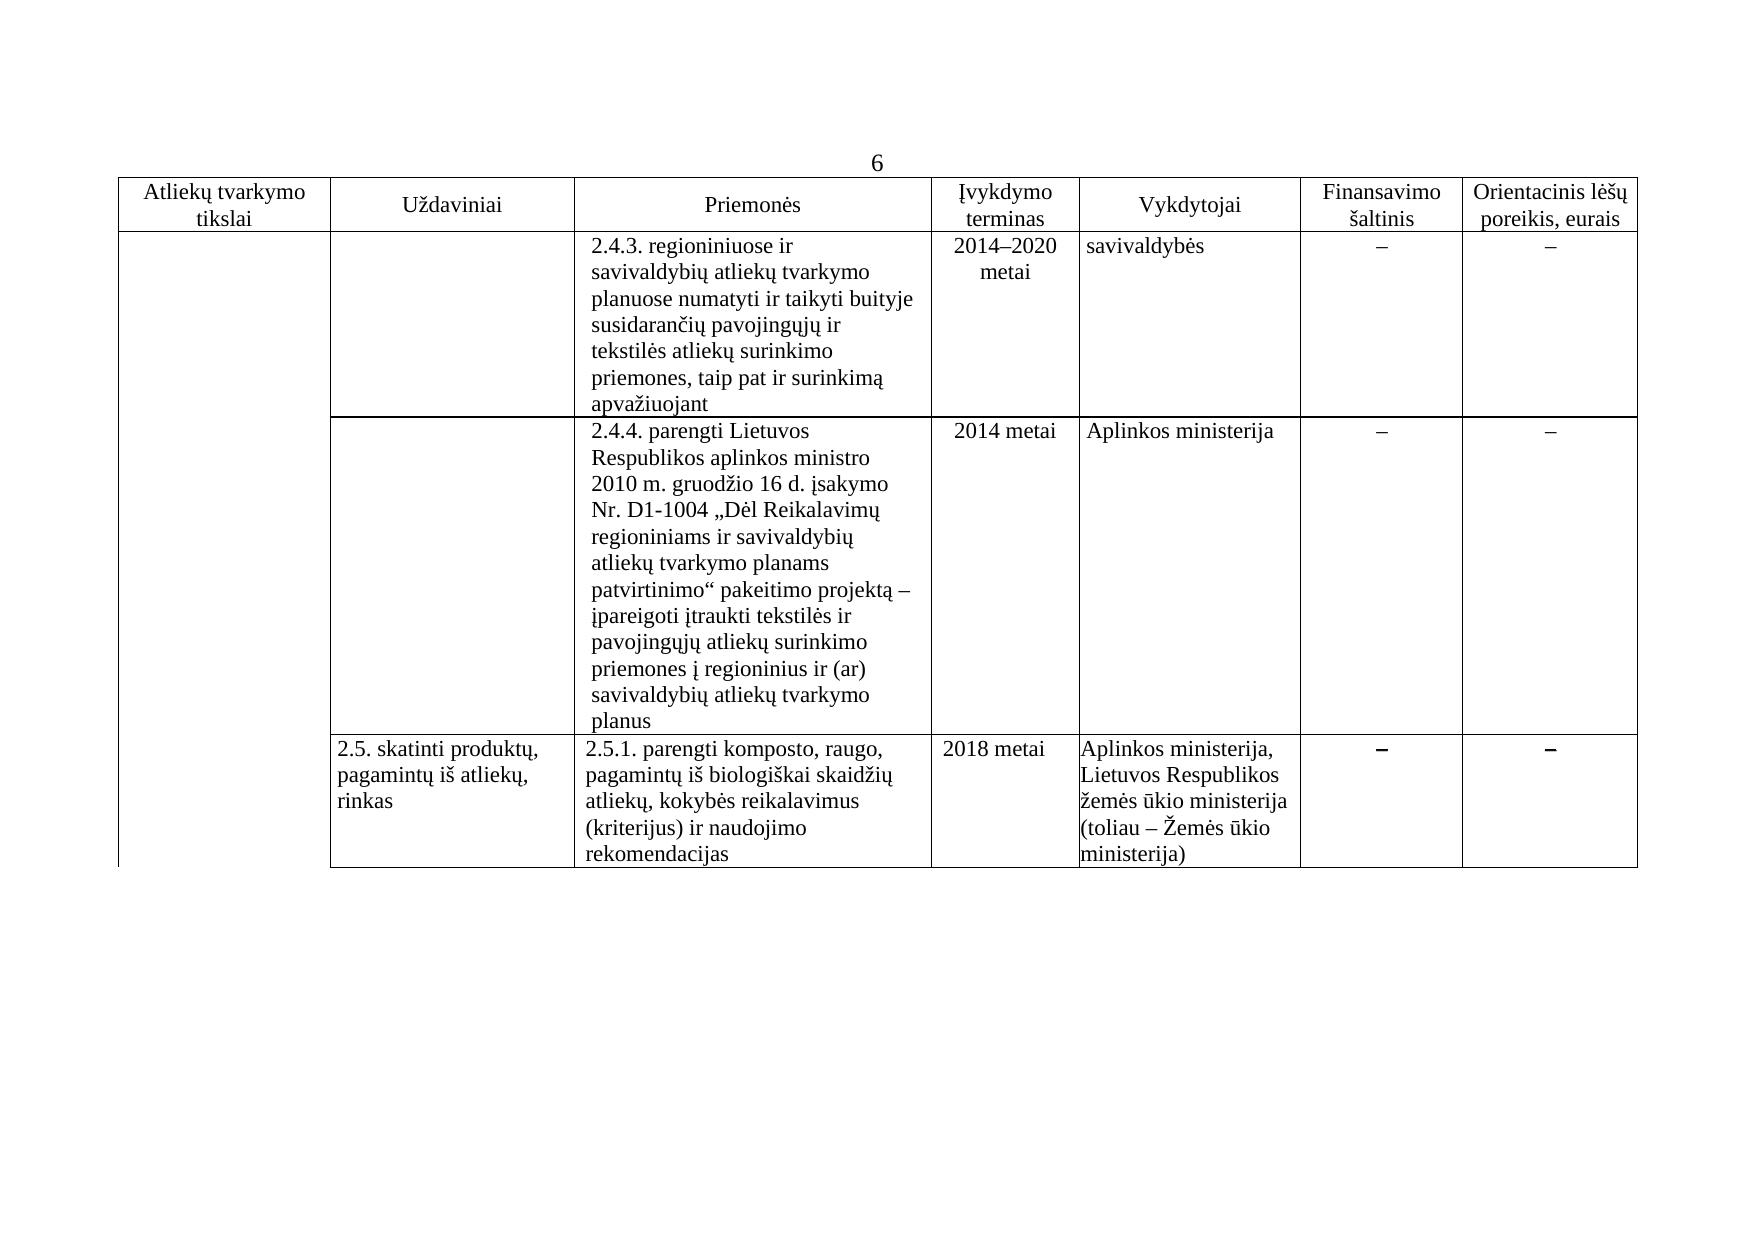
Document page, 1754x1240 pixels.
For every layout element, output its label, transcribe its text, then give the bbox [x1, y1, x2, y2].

table_cell 2.4.3. regioniniuose ir savivaldybių atliekų tvarkymo planuose numatyti ir taikyti buityje susidarančių pavojingųjų ir tekstilės atliekų surinkimo priemones, taip pat ir surinkimą apvažiuojant [575, 232, 931, 416]
table_header Priemonės [575, 178, 931, 231]
table_header Finansavimo šaltinis [1301, 178, 1462, 231]
table_header Atliekų tvarkymo tikslai [119, 178, 330, 231]
table_cell – [1301, 735, 1462, 867]
table_cell [331, 418, 574, 734]
table_cell – [1463, 418, 1637, 734]
table_cell 2.5. skatinti produktų, pagamintų iš atliekų, rinkas [331, 735, 574, 867]
table_header Uždaviniai [331, 178, 574, 231]
table_cell Aplinkos ministerija, Lietuvos Respublikos žemės ūkio ministerija (toliau – Žemės ūkio ministerija) [1080, 735, 1300, 867]
table_cell 2014–2020 metai [932, 232, 1079, 416]
table_header Vykdytojai [1080, 178, 1300, 231]
table_cell 2018 metai [932, 735, 1079, 867]
table_cell 2.4.4. parengti Lietuvos Respublikos aplinkos ministro 2010 m. gruodžio 16 d. įsakymo Nr. D1-1004 „Dėl Reikalavimų regioniniams ir savivaldybių atliekų tvarkymo planams patvirtinimo“ pakeitimo projektą – įpareigoti įtraukti tekstilės ir pavojingųjų atliekų surinkimo priemones į regioninius ir (ar) savivaldybių atliekų tvarkymo planus [575, 418, 931, 734]
table_header Įvykdymo terminas [932, 178, 1079, 231]
table_cell 2014 metai [932, 418, 1079, 734]
table_cell – [1463, 735, 1637, 867]
table_cell Aplinkos ministerija [1080, 418, 1300, 734]
table_header Orientacinis lėšų poreikis, eurais [1463, 178, 1637, 231]
table_cell [119, 232, 330, 734]
table_cell – [1301, 232, 1462, 416]
table_cell – [1301, 418, 1462, 734]
table_cell [119, 734, 330, 867]
table_cell 2.5.1. parengti komposto, raugo, pagamintų iš biologiškai skaidžių atliekų, kokybės reikalavimus (kriterijus) ir naudojimo rekomendacijas [575, 735, 931, 867]
table_cell – [1463, 232, 1637, 416]
table_cell savivaldybės [1080, 232, 1300, 416]
table_cell [331, 232, 574, 416]
